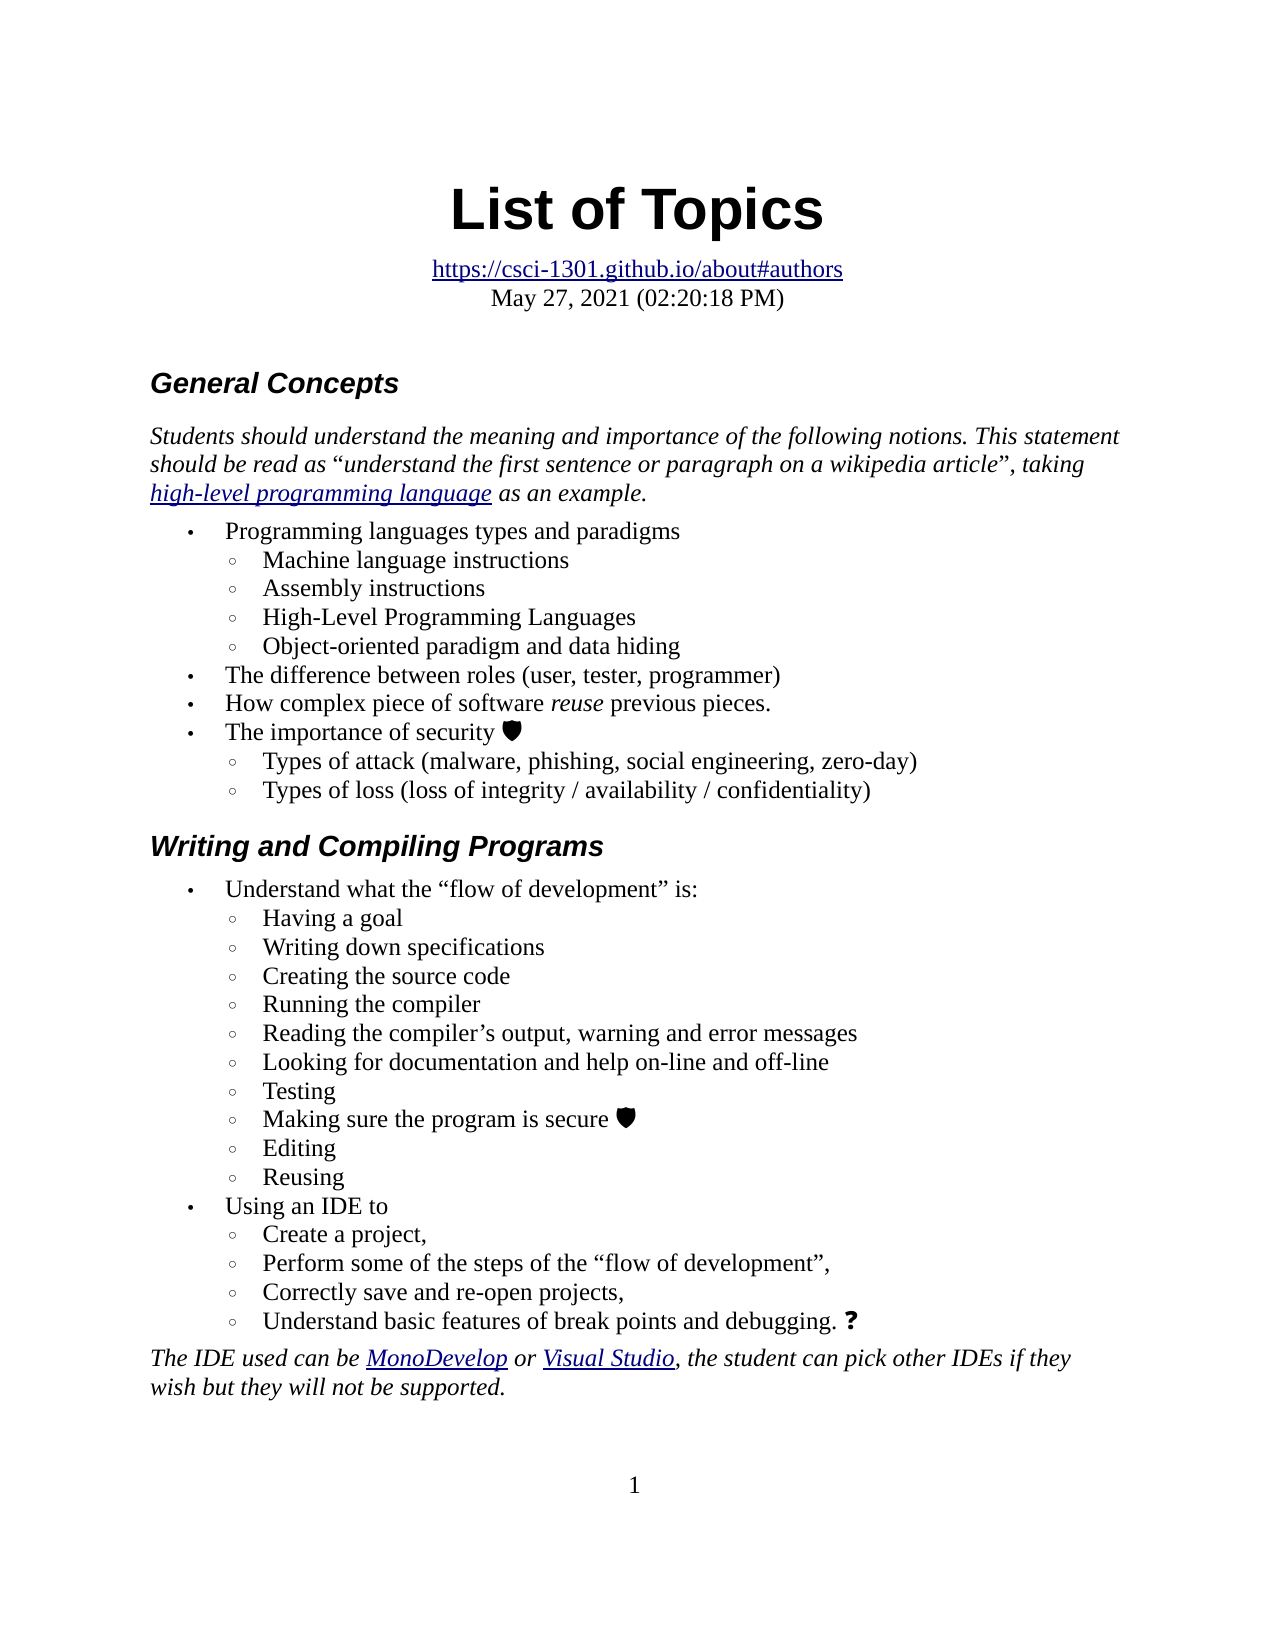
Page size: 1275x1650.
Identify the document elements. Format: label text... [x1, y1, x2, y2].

list Understand basic features of break points and debugging. ❓ [225, 1306, 1125, 1334]
list Making sure the program is secure 🛡️ [225, 1104, 1125, 1133]
list Assembly instructions [225, 573, 1125, 602]
list How complex piece of software reuse previous pieces. [187, 688, 1125, 717]
list Types of loss (loss of integrity / availability / confidentiality) [225, 775, 1125, 803]
text May 27, 2021 (02:20:18 PM) [150, 283, 1125, 312]
text https://csci-1301.github.io/about#authors [150, 254, 1125, 283]
subtitle Writing and Compiling Programs [150, 828, 1125, 862]
list Writing down specifications [225, 932, 1125, 961]
list High-Level Programming Languages [225, 602, 1125, 631]
title List of Topics [150, 175, 1125, 242]
list Editing [225, 1133, 1125, 1162]
list Correctly save and re-open projects, [225, 1277, 1125, 1306]
text The IDE used can be MonoDevelop or Visual Studio, the student can pick other IDEs if they wish but they will not be supported. [150, 1343, 1125, 1401]
list The difference between roles (user, tester, programmer) [187, 660, 1125, 688]
subtitle General Concepts [150, 366, 1125, 399]
list Running the compiler [225, 989, 1125, 1018]
list Using an IDE to [187, 1191, 1125, 1219]
list Create a project, [225, 1219, 1125, 1248]
list Understand what the “flow of development” is: [187, 874, 1125, 903]
list Reading the compiler’s output, warning and error messages [225, 1018, 1125, 1047]
list Types of attack (malware, phishing, social engineering, zero-day) [225, 746, 1125, 775]
list Having a goal [225, 903, 1125, 932]
list Programming languages types and paradigms [187, 516, 1125, 545]
list Perform some of the steps of the “flow of development”, [225, 1248, 1125, 1277]
list Object-oriented paradigm and data hiding [225, 631, 1125, 660]
list Creating the source code [225, 961, 1125, 989]
list Machine language instructions [225, 545, 1125, 573]
text Students should understand the meaning and importance of the following notions. This statement should be read as “understand the first sentence or paragraph on a wikipedia article”, taking high-level programming language as an example. [150, 421, 1125, 507]
list Reusing [225, 1162, 1125, 1191]
list The importance of security 🛡️ [187, 717, 1125, 746]
list Testing [225, 1076, 1125, 1104]
list Looking for documentation and help on-line and off-line [225, 1047, 1125, 1076]
